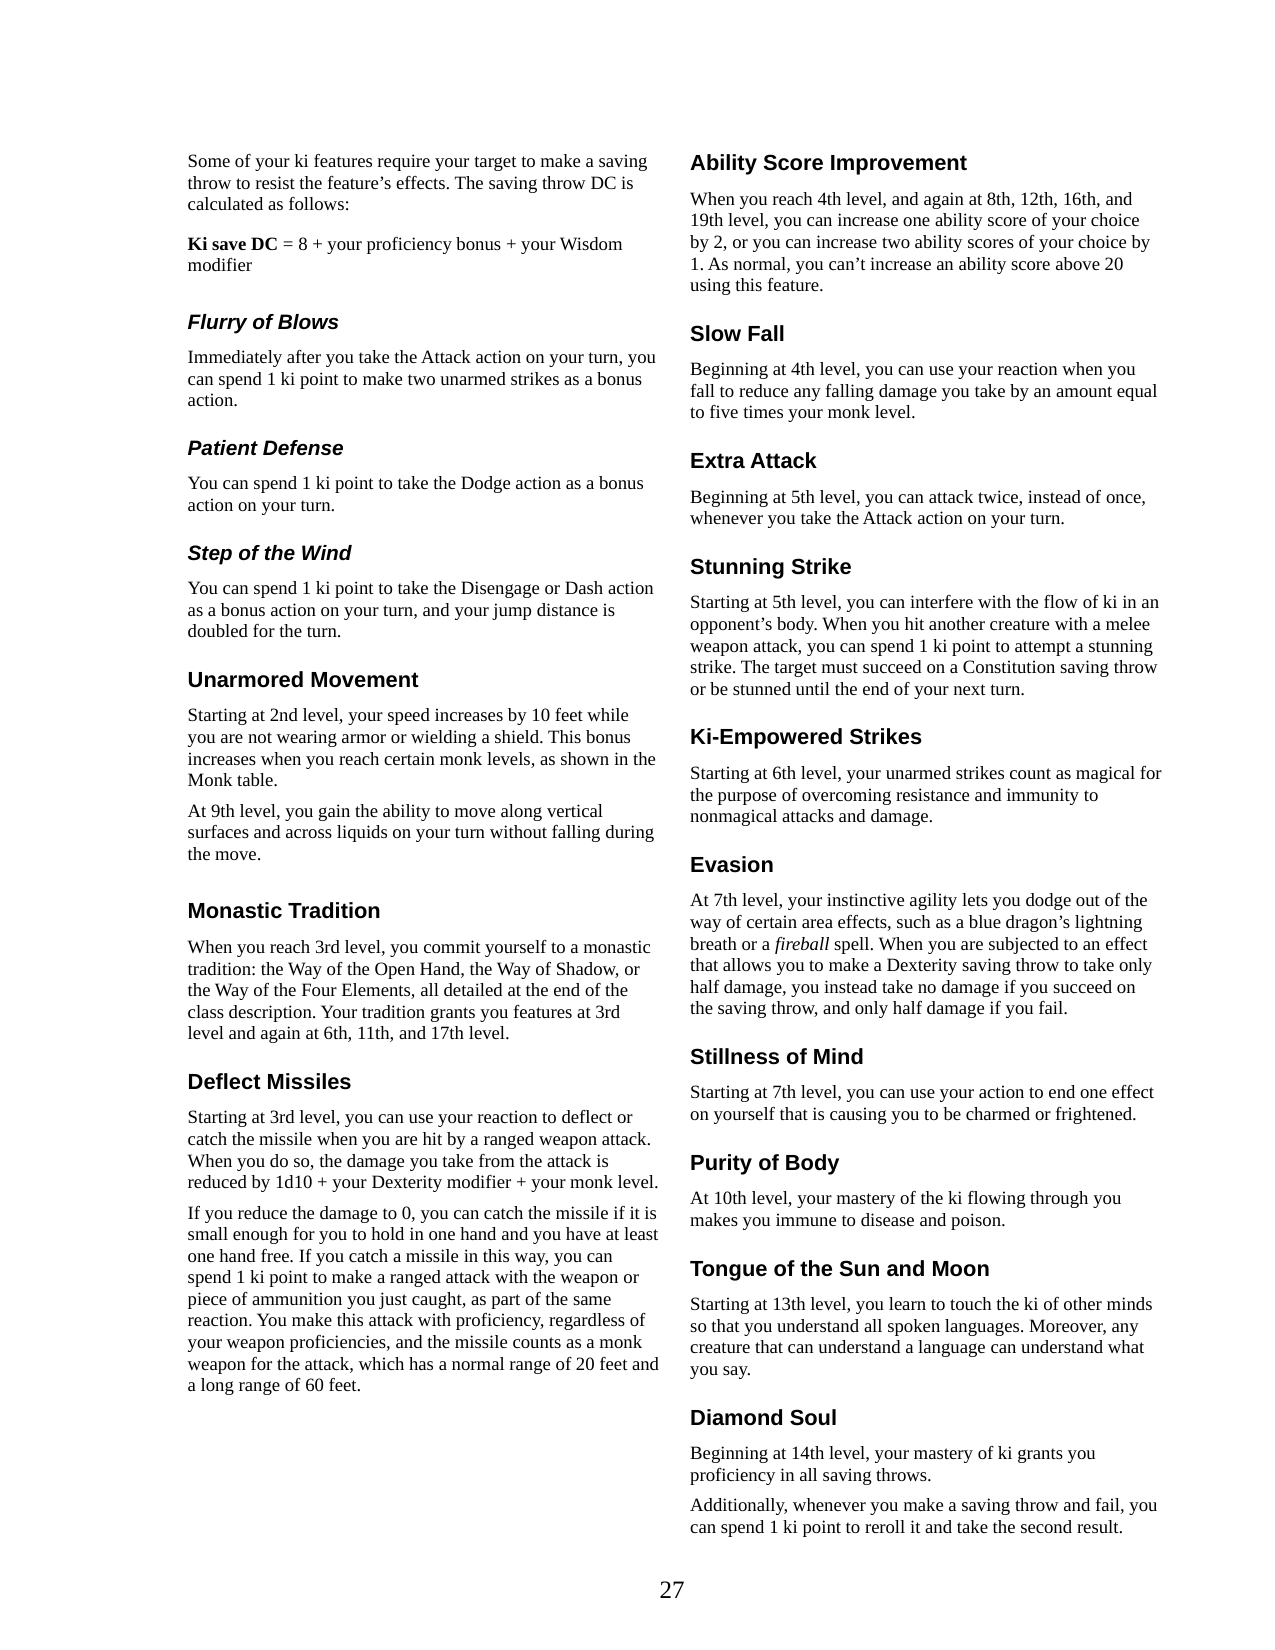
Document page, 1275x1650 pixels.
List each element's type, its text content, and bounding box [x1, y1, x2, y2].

text Additionally, whenever you make a saving throw and fail, you can spend 1 ki point to reroll it and take the second result. [690, 1494, 1162, 1537]
text Starting at 13th level, you learn to touch the ki of other minds so that you understand all spoken languages. Moreover, any creature that can understand a language can understand what you say. [690, 1293, 1162, 1379]
subtitle Ability Score Improvement [690, 150, 1162, 175]
text Immediately after you take the Attack action on your turn, you can spend 1 ki point to make two unarmed strikes as a bonus action. [187, 346, 660, 411]
text Beginning at 14th level, your mastery of ki grants you proficiency in all saving throws. [690, 1442, 1162, 1485]
subtitle Evasion [690, 852, 1162, 877]
subtitle Monastic Tradition [187, 898, 660, 923]
subtitle Ki-Empowered Strikes [690, 724, 1162, 749]
subtitle Slow Fall [690, 321, 1162, 346]
subtitle Stunning Strike [690, 554, 1162, 579]
subtitle Step of the Wind [187, 540, 660, 564]
subtitle Diamond Soul [690, 1404, 1162, 1429]
subtitle Stillness of Mind [690, 1044, 1162, 1069]
text At 7th level, your instinctive agility lets you dodge out of the way of certain area effects, such as a blue dragon’s lightning breath or a fireball spell. When you are subjected to an effect that allows you to make a Dexterity saving throw to take only half damage, you instead take no damage if you succeed on the saving throw, and only half damage if you fail. [690, 889, 1162, 1019]
subtitle Extra Attack [690, 448, 1162, 473]
text Starting at 5th level, you can interfere with the flow of ki in an opponent’s body. When you hit another creature with a melee weapon attack, you can spend 1 ki point to attempt a stunning strike. The target must succeed on a Constitution saving throw or be stunned until the end of your next turn. [690, 591, 1162, 699]
text When you reach 3rd level, you commit yourself to a monastic tradition: the Way of the Open Hand, the Way of Shadow, or the Way of the Four Elements, all detailed at the end of the class description. Your tradition grants you features at 3rd level and again at 6th, 11th, and 17th level. [187, 936, 660, 1044]
subtitle Deflect Missiles [187, 1069, 660, 1094]
text At 10th level, your mastery of the ki flowing through you makes you immune to disease and poison. [690, 1187, 1162, 1230]
subtitle Patient Defense [187, 436, 660, 460]
text When you reach 4th level, and again at 8th, 12th, 16th, and 19th level, you can increase one ability score of your choice by 2, or you can increase two ability scores of your choice by 1. As normal, you can’t increase an ability score above 20 using this feature. [690, 188, 1162, 296]
text Beginning at 5th level, you can attack twice, instead of once, whenever you take the Attack action on your turn. [690, 486, 1162, 529]
text Starting at 7th level, you can use your action to end one effect on yourself that is causing you to be charmed or frightened. [690, 1081, 1162, 1124]
text Starting at 2nd level, your speed increases by 10 feet while you are not wearing armor or wielding a shield. This bonus increases when you reach certain monk levels, as shown in the Monk table. [187, 704, 660, 791]
subtitle Tongue of the Sun and Moon [690, 1255, 1162, 1281]
text If you reduce the damage to 0, you can catch the missile if it is small enough for you to hold in one hand and you have at least one hand free. If you catch a missile in this way, you can spend 1 ki point to make a ranged attack with the weapon or piece of ammunition you just caught, as part of the same reaction. You make this attack with proficiency, regardless of your weapon proficiencies, and the missile counts as a monk weapon for the attack, which has a normal range of 20 feet and a long range of 60 feet. [187, 1202, 660, 1396]
text Starting at 3rd level, you can use your reaction to deflect or catch the missile when you are hit by a ranged weapon attack. When you do so, the damage you take from the attack is reduced by 1d10 + your Dexterity modifier + your monk level. [187, 1106, 660, 1193]
text Ki save DC = 8 + your proficiency bonus + your Wisdom modifier [187, 233, 660, 276]
text You can spend 1 ki point to take the Disengage or Dash action as a bonus action on your turn, and your jump distance is doubled for the turn. [187, 577, 660, 642]
subtitle Unarmored Movement [187, 667, 660, 692]
subtitle Flurry of Blows [187, 310, 660, 334]
text Some of your ki features require your target to make a saving throw to resist the feature’s effects. The saving throw DC is calculated as follows: [187, 150, 660, 215]
text You can spend 1 ki point to take the Dodge action as a bonus action on your turn. [187, 472, 660, 515]
text Starting at 6th level, your unarmed strikes count as magical for the purpose of overcoming resistance and immunity to nonmagical attacks and damage. [690, 762, 1162, 827]
subtitle Purity of Body [690, 1149, 1162, 1175]
text At 9th level, you gain the ability to move along vertical surfaces and across liquids on your turn without falling during the move. [187, 799, 660, 864]
text Beginning at 4th level, you can use your reaction when you fall to reduce any falling damage you take by an amount equal to five times your monk level. [690, 358, 1162, 423]
